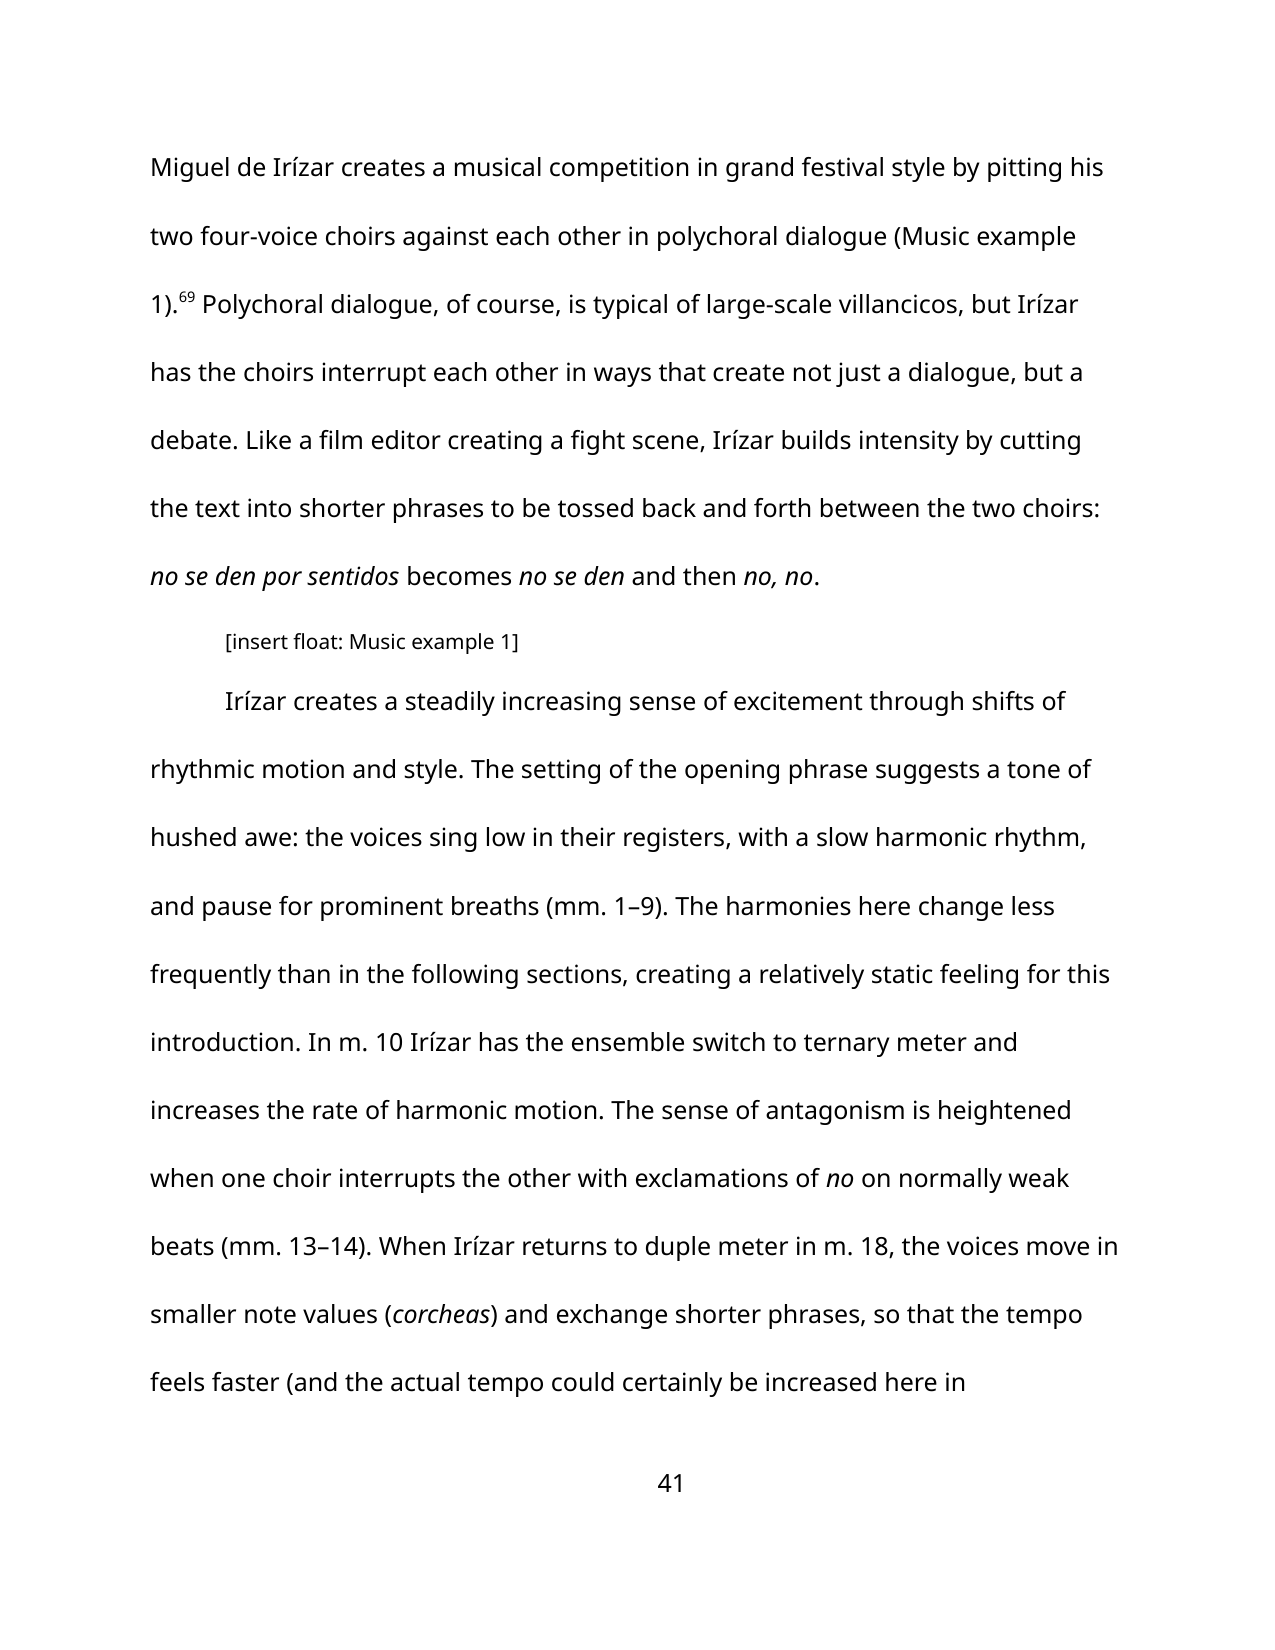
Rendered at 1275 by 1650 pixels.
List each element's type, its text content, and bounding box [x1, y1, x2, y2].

text Miguel de Irízar creates a musical competition in grand festival style by pitting his two four-voice choirs against each other in polychoral dialogue (Music example 1). Polychoral dialogue, of course, is typical of large-scale villancicos, but Irízar has the choirs interrupt each other in ways that create not just a dialogue, but a debate. Like a film editor creating a fight scene, Irízar builds intensity by cutting the text into shorter phrases to be tossed back and forth between the two choirs: no se den por sentidos becomes no se den and then no, no. [150, 150, 1125, 593]
text Irízar creates a steadily increasing sense of excitement through shifts of rhythmic motion and style. The setting of the opening phrase suggests a tone of hushed awe: the voices sing low in their registers, with a slow harmonic rhythm, and pause for prominent breaths (mm. 1–9). The harmonies here change less frequently than in the following sections, creating a relatively static feeling for this introduction. In m. 10 Irízar has the ensemble switch to ternary meter and increases the rate of harmonic motion. The sense of antagonism is heightened when one choir interrupts the other with exclamations of no on normally weak beats (mm. 13–14). When Irízar returns to duple meter in m. 18, the voices move in smaller note values (corcheas) and exchange shorter phrases, so that the tempo feels faster (and the actual tempo could certainly be increased here in [150, 684, 1125, 1399]
text [insert float: Music example 1] [150, 627, 1125, 655]
